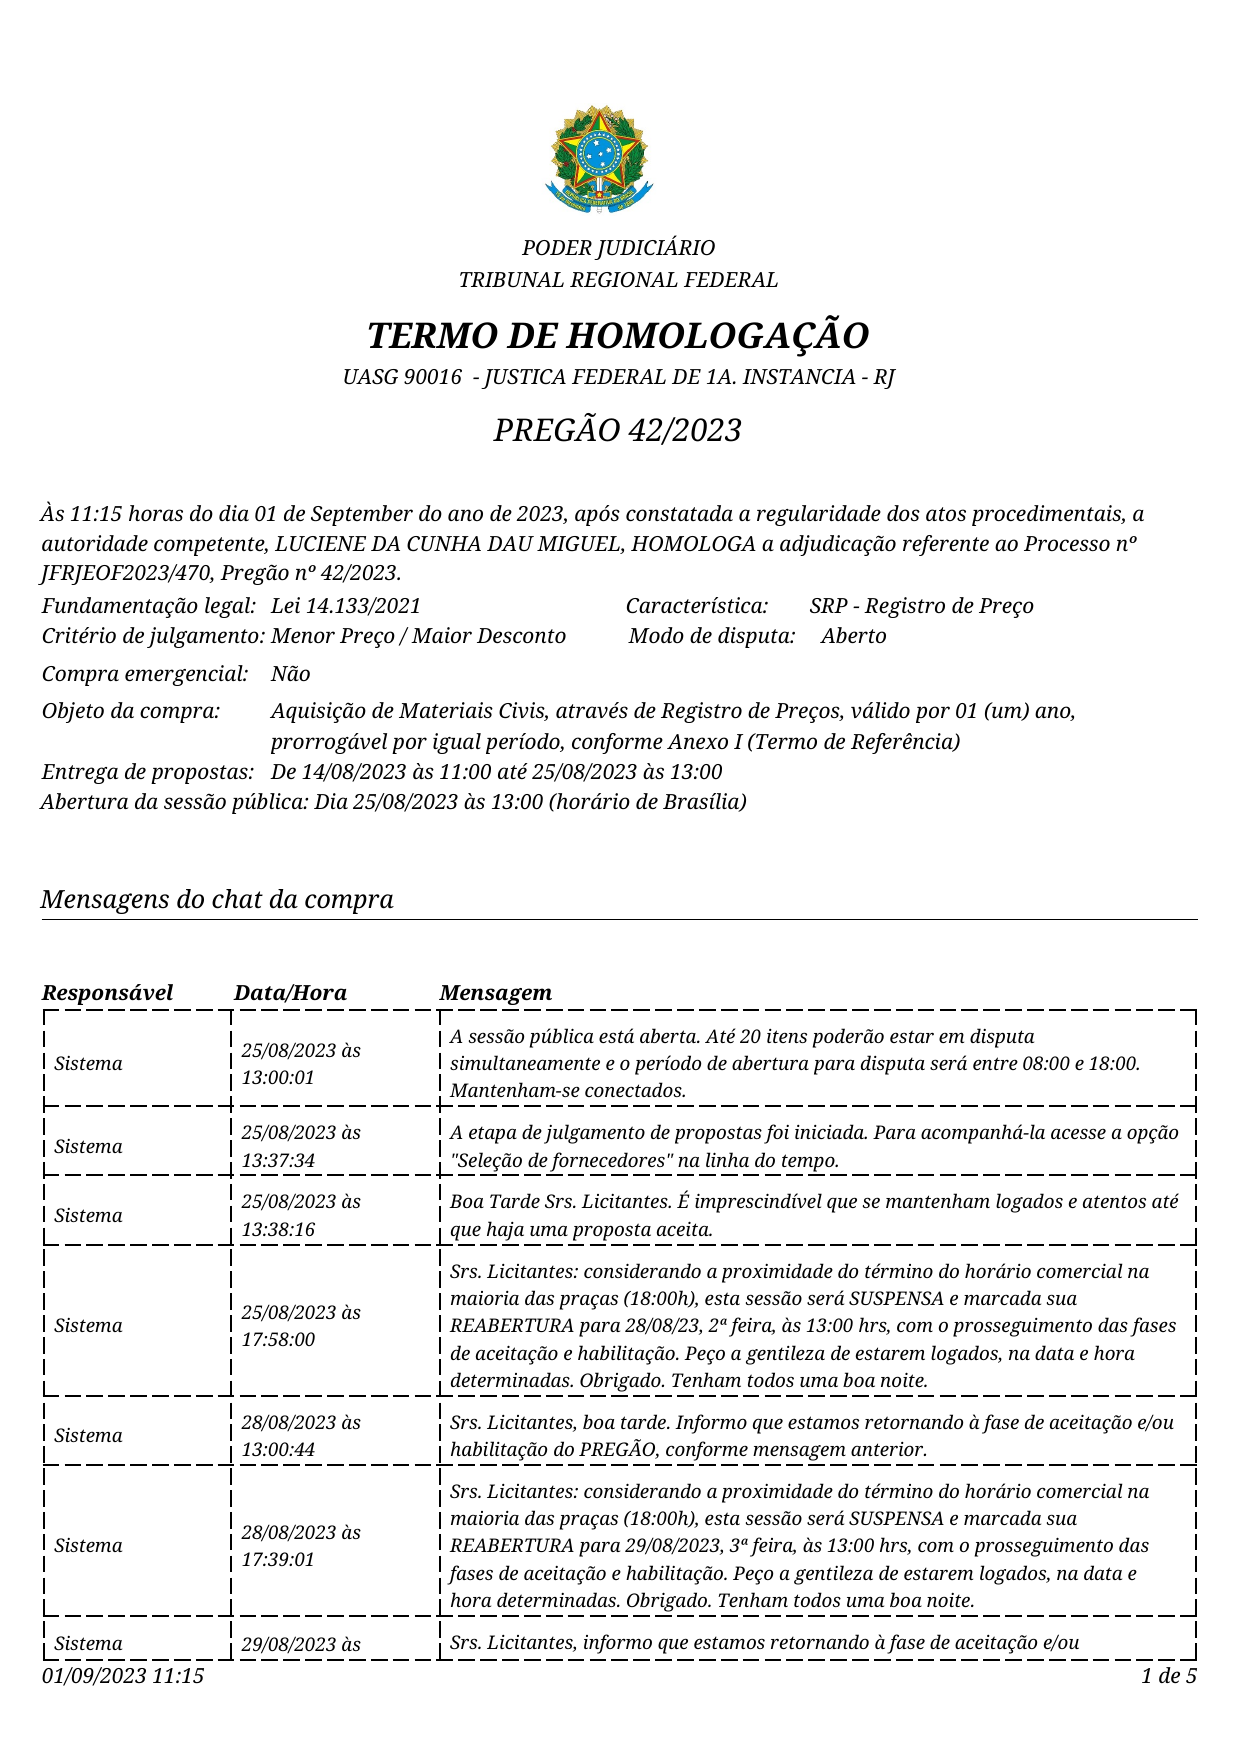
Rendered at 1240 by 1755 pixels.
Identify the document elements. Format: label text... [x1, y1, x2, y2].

table_cell 28/08/2023 às 13:00:44 [231, 1395, 439, 1464]
table_cell Sistema [44, 1464, 231, 1615]
text Abertura da sessão pública: Dia 25/08/2023 às 13:00 (horário de Brasília) [40, 787, 1200, 816]
table_cell Srs. Licitantes, informo que estamos retornando à fase de aceitação e/ou [440, 1615, 1196, 1659]
subtitle PREGÃO 42/2023 [42, 408, 1198, 451]
text Às 11:15 horas do dia 01 de September do ano de 2023, após constatada a regularidade dos atos procedimentais, a autoridade competente, LUCIENE DA CUNHA DAU MIGUEL, HOMOLOGA a adjudicação referente ao Processo nº JFRJEOF2023/470, Pregão nº 42/2023. [40, 499, 1200, 587]
table_cell Critério de julgamento: [42, 621, 271, 659]
table_header Fundamentação legal: [42, 591, 271, 621]
table_cell Srs. Licitantes: considerando a proximidade do término do horário comercial na maioria das praças (18:00h), esta sessão será SUSPENSA e marcada sua REABERTURA para 29/08/2023, 3ª feira, às 13:00 hrs, com o prosseguimento das fases de aceitação e habilitação. Peço a gentileza de estarem logados, na data e hora determinadas. Obrigado. Tenham todos uma boa noite. [440, 1464, 1196, 1615]
table_cell Não [271, 659, 1137, 696]
table_header Sistema [44, 1009, 231, 1105]
table_cell 25/08/2023 às 13:38:16 [231, 1174, 439, 1243]
table_cell Aquisição de Materiais Civis, através de Registro de Preços, válido por 01 (um) ano, prorrogável por igual período, conforme Anexo I (Termo de Referência) [271, 696, 1137, 757]
table_header A sessão pública está aberta. Até 20 itens poderão estar em disputa simultaneamente e o período de abertura para disputa será entre 08:00 e 18:00. Mantenham-se conectados. [440, 1009, 1196, 1105]
table_cell 29/08/2023 às [231, 1615, 439, 1659]
table_cell Sistema [44, 1105, 231, 1174]
table_header 25/08/2023 às 13:00:01 [231, 1009, 439, 1105]
text PODER JUDICIÁRIO [42, 233, 1198, 261]
table_cell A etapa de julgamento de propostas foi iniciada. Para acompanhá-la acesse a opção "Seleção de fornecedores" na linha do tempo. [440, 1105, 1196, 1174]
text Responsável Data/Hora Mensagem [42, 978, 1200, 1007]
text TRIBUNAL REGIONAL FEDERAL [42, 265, 1198, 293]
table_cell 25/08/2023 às 13:37:34 [231, 1105, 439, 1174]
subtitle TERMO DE HOMOLOGAÇÃO [42, 311, 1198, 359]
text UASG 90016 - JUSTICA FEDERAL DE 1A. INSTANCIA - RJ [42, 362, 1198, 391]
table_cell Boa Tarde Srs. Licitantes. É imprescindível que se mantenham logados e atentos até que haja uma proposta aceita. [440, 1174, 1196, 1243]
table_cell Entrega de propostas: [42, 757, 271, 787]
table_cell Sistema [44, 1244, 231, 1394]
table_cell Sistema [44, 1174, 231, 1243]
text Mensagens do chat da compra [40, 882, 1200, 916]
table_cell Objeto da compra: [42, 696, 271, 757]
table_cell Compra emergencial: [42, 659, 271, 696]
table_cell De 14/08/2023 às 11:00 até 25/08/2023 às 13:00 [271, 757, 1137, 787]
table_header Lei 14.133/2021 Característica: SRP - Registro de Preço [271, 591, 1137, 621]
table_cell Sistema [44, 1395, 231, 1464]
table_cell Sistema [44, 1615, 231, 1659]
table_cell Srs. Licitantes, boa tarde. Informo que estamos retornando à fase de aceitação e/ou habilitação do PREGÃO, conforme mensagem anterior. [440, 1395, 1196, 1464]
table_cell 25/08/2023 às 17:58:00 [231, 1244, 439, 1394]
table_cell Srs. Licitantes: considerando a proximidade do término do horário comercial na maioria das praças (18:00h), esta sessão será SUSPENSA e marcada sua REABERTURA para 28/08/23, 2ª feira, às 13:00 hrs, com o prosseguimento das fases de aceitação e habilitação. Peço a gentileza de estarem logados, na data e hora determinadas. Obrigado. Tenham todos uma boa noite. [440, 1244, 1196, 1394]
table_cell 28/08/2023 às 17:39:01 [231, 1464, 439, 1615]
table_cell Menor Preço / Maior Desconto Modo de disputa: Aberto [271, 621, 1137, 659]
